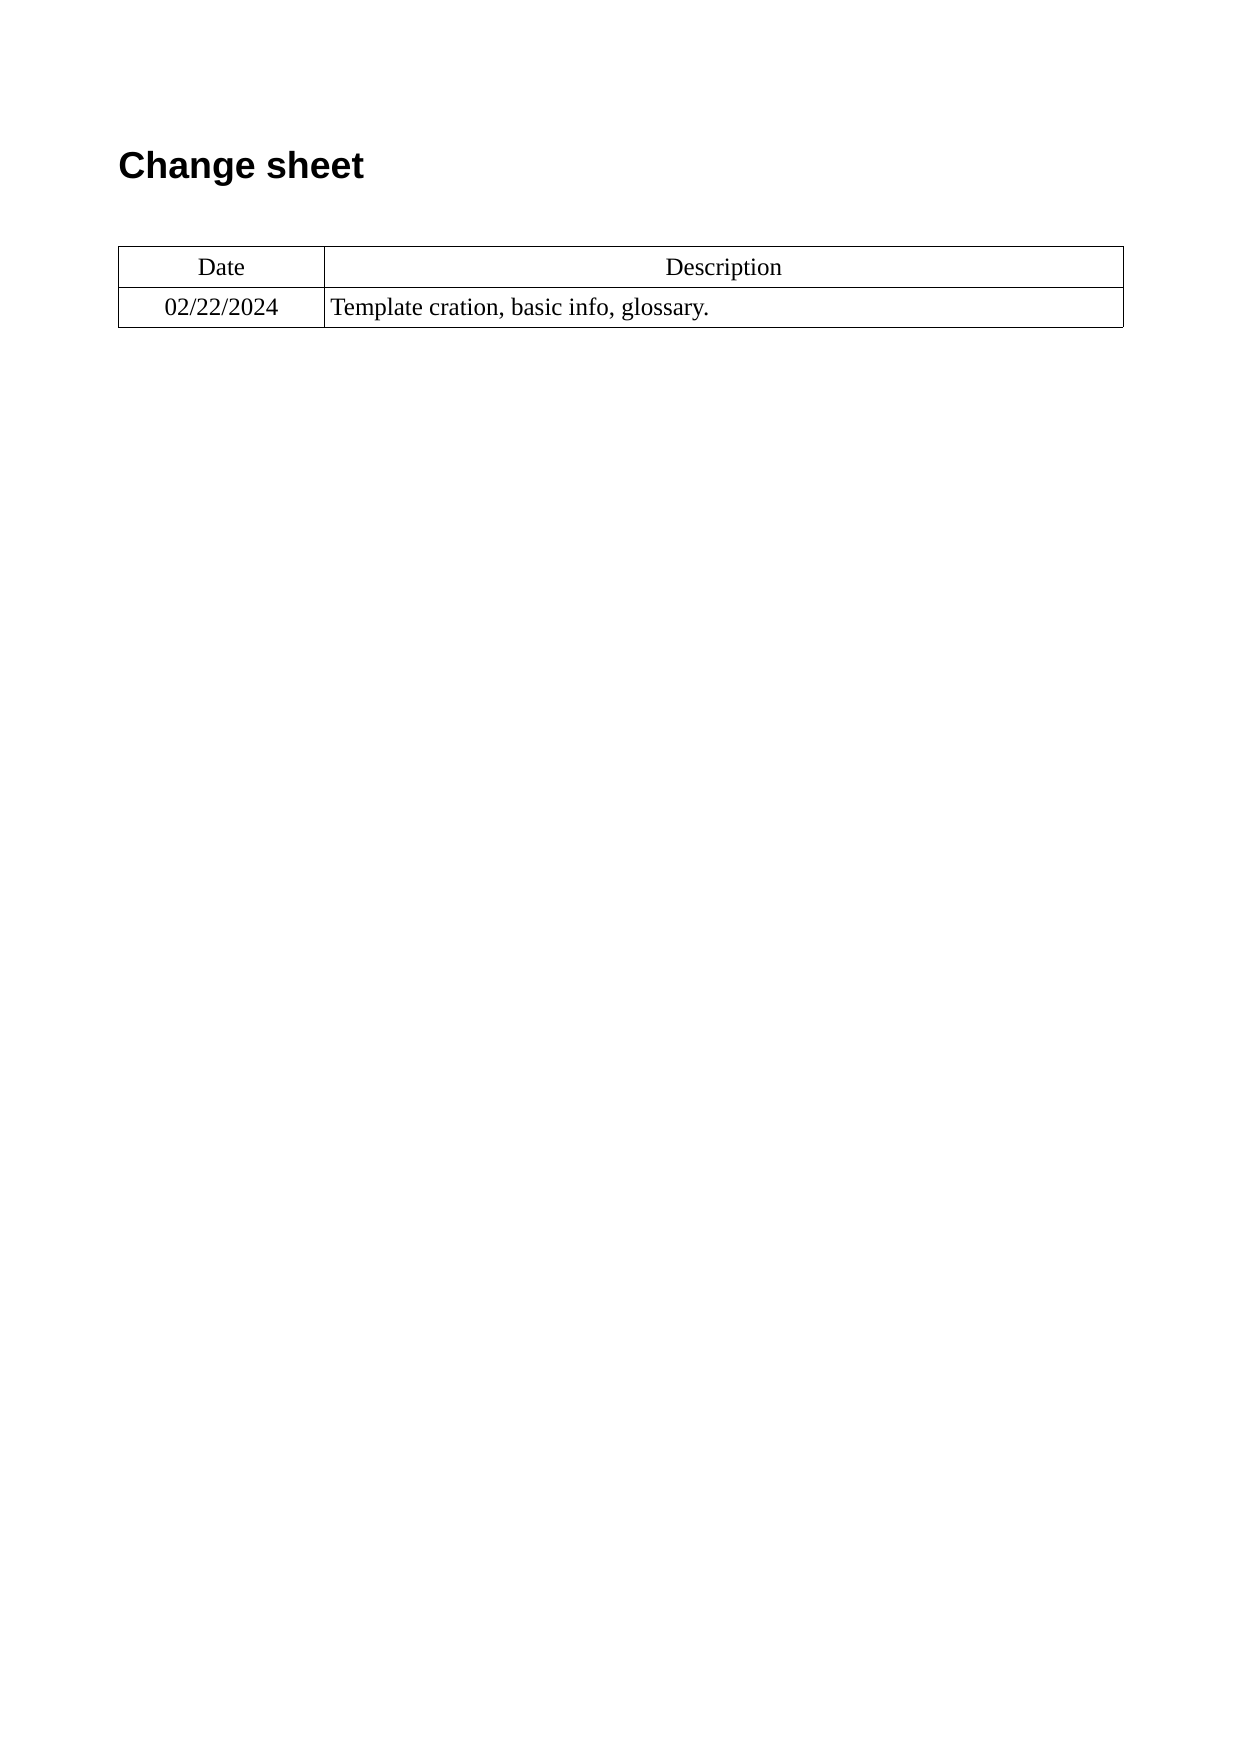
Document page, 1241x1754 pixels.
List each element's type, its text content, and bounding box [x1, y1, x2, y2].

table_cell 02/22/2024 [119, 288, 324, 327]
table_header Date [119, 247, 324, 287]
table_cell Template cration, basic info, glossary. [325, 288, 1123, 327]
subtitle Change sheet [118, 143, 1122, 186]
table_header Description [325, 247, 1123, 287]
